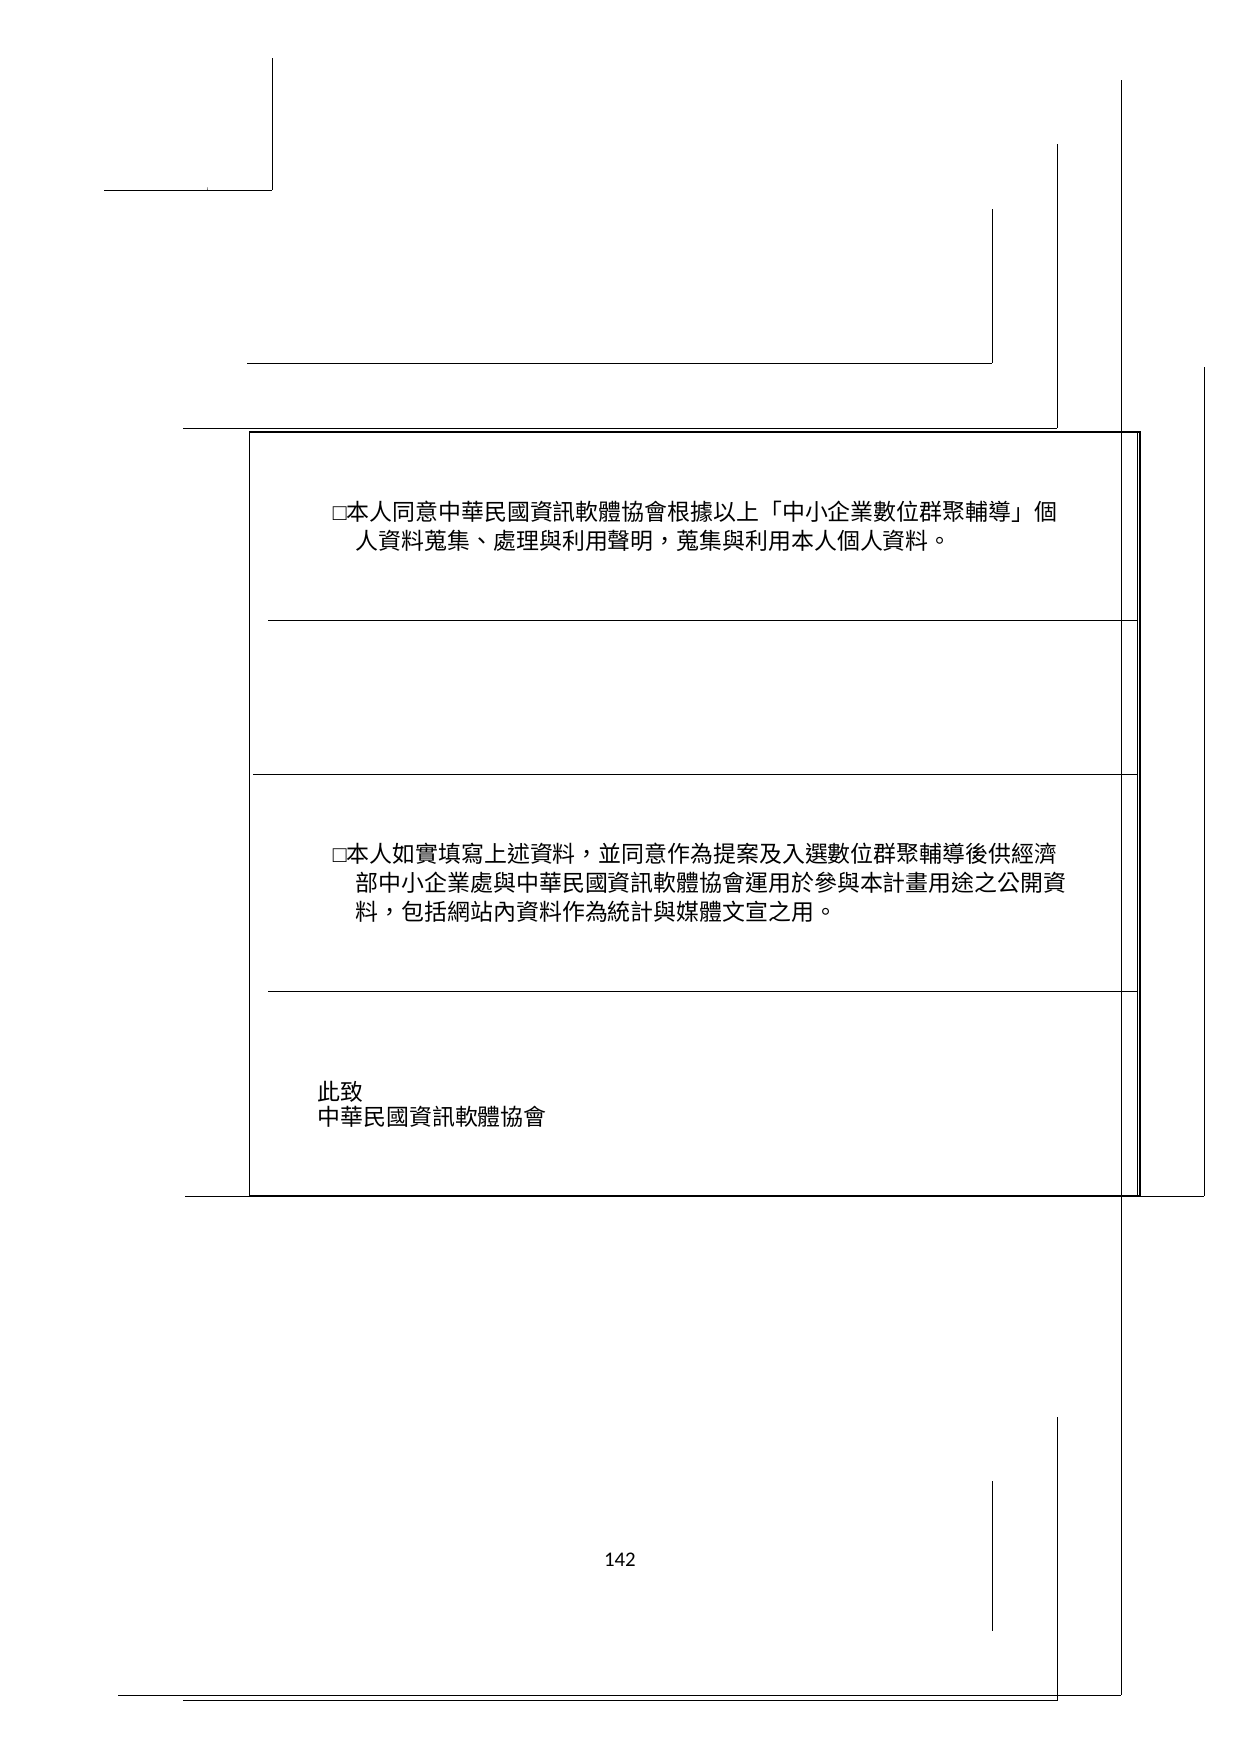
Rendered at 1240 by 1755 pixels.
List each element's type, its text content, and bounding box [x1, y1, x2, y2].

table_cell □本人同意中華民國資訊軟體協會根據以上「中小企業數位群聚輔導」個人資料蒐集、處理與利用聲明，蒐集與利用本人個人資料。 □本人如實填寫上述資料，並同意作為提案及入選數位群聚輔導後供經濟部中小企業處與中華民國資訊軟體協會運用於參與本計畫用途之公開資料，包括網站內資料作為統計與媒體文宣之用。 此致 中華民國資訊軟體協會 [250, 433, 1121, 1195]
